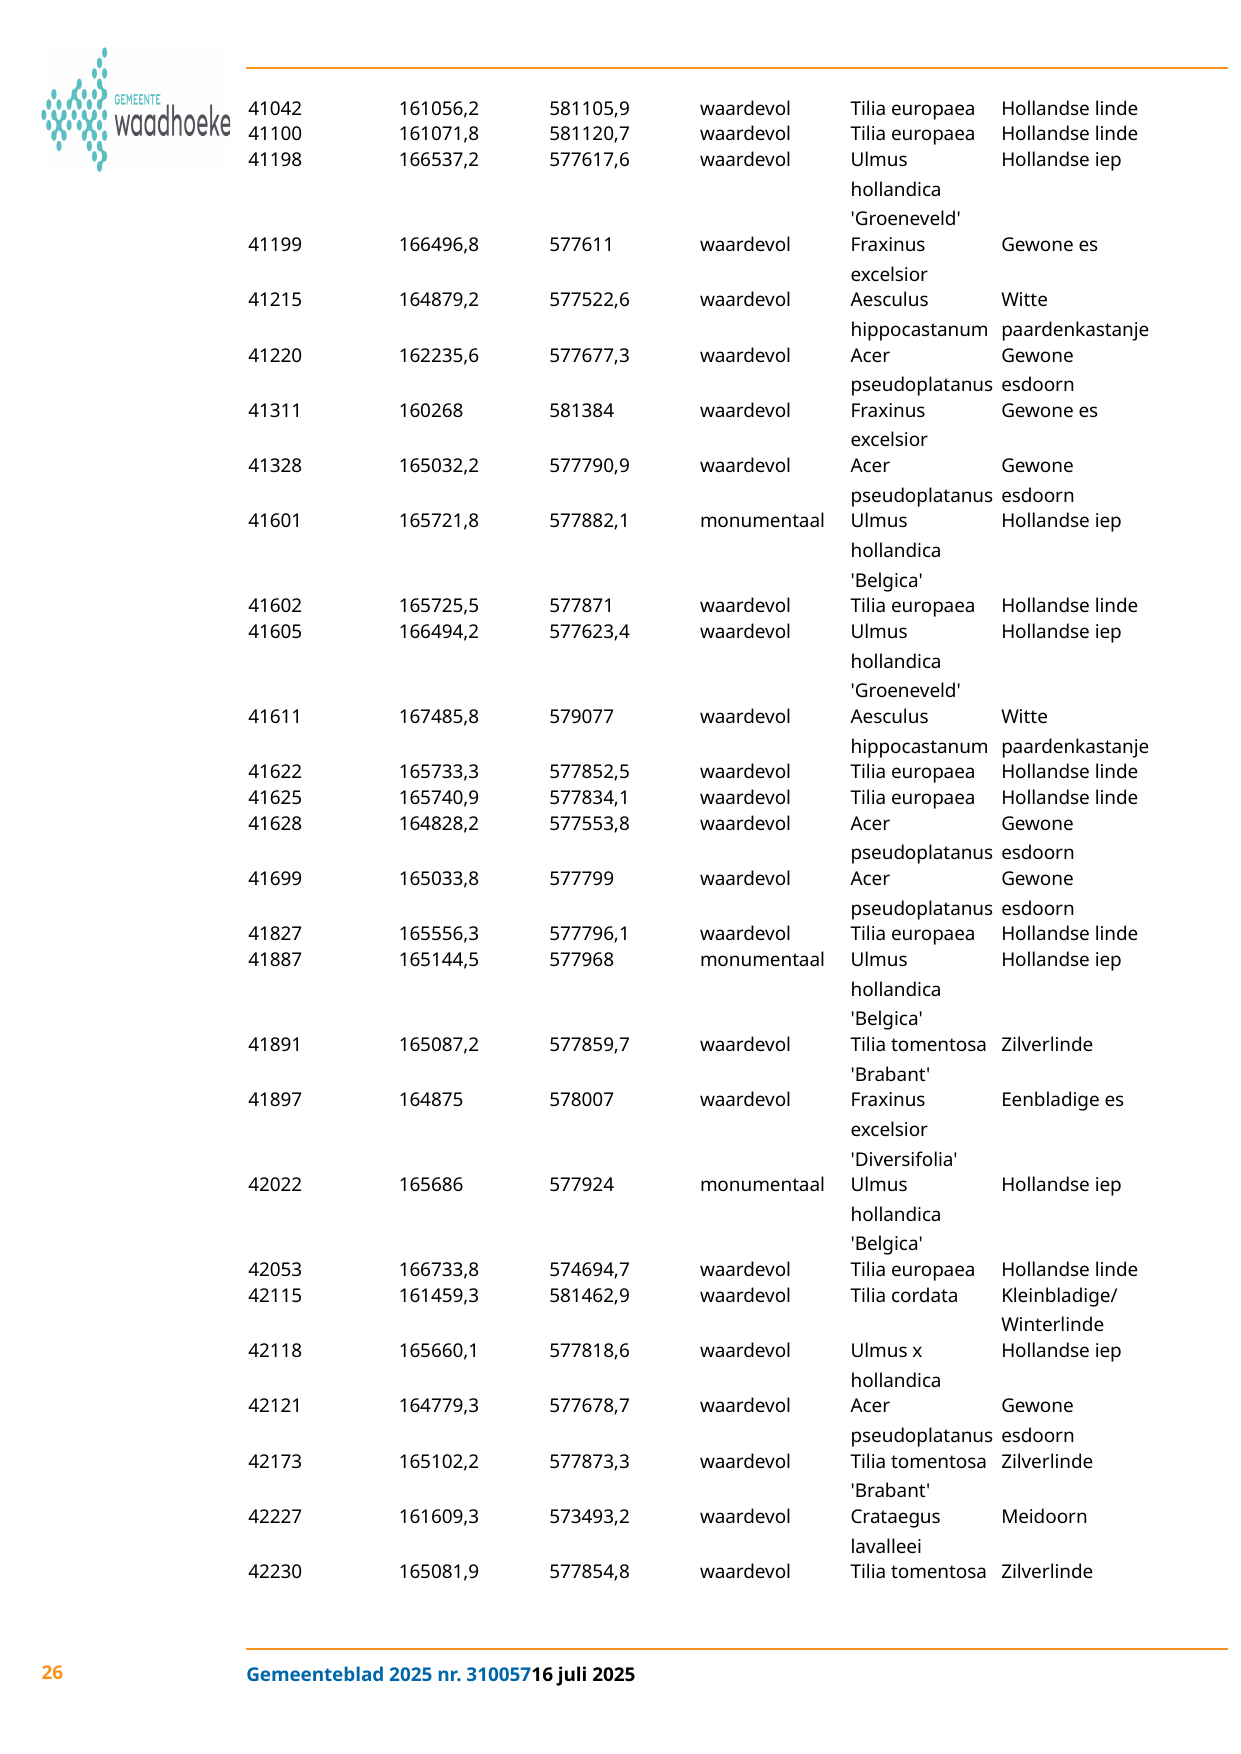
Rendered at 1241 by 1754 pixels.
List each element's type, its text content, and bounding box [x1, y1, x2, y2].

table_cell waardevol [700, 146, 850, 231]
table_cell Tilia tomentosa [850, 1559, 1001, 1584]
table_cell Hollandse linde [1001, 593, 1152, 618]
table_cell 581384 [549, 397, 700, 452]
table_cell waardevol [700, 286, 850, 342]
table_cell 577623,4 [549, 618, 700, 703]
table_cell 577882,1 [549, 508, 700, 593]
table_cell waardevol [700, 1559, 850, 1584]
table_cell waardevol [700, 759, 850, 784]
table_cell 41897 [248, 1087, 398, 1171]
picture [41, 47, 231, 172]
table_cell Fraxinus excelsior [850, 397, 1001, 452]
table_cell Tilia tomentosa 'Brabant' [850, 1031, 1001, 1087]
table_cell Tilia europaea [850, 1256, 1001, 1282]
table_cell 577924 [549, 1171, 700, 1256]
table_cell waardevol [700, 1338, 850, 1393]
table_cell 165033,8 [399, 865, 549, 921]
table_cell Tilia europaea [850, 921, 1001, 946]
table_cell Witte paardenkastanje [1001, 286, 1152, 342]
table_cell 41891 [248, 1031, 398, 1087]
table_cell waardevol [700, 397, 850, 452]
table_cell Tilia europaea [850, 593, 1001, 618]
table_cell Hollandse iep [1001, 146, 1152, 231]
table_cell Acer pseudoplatanus [850, 453, 1001, 508]
table_cell Hollandse iep [1001, 618, 1152, 703]
table_cell 42053 [248, 1256, 398, 1282]
table_cell 42230 [248, 1559, 398, 1584]
table_cell Tilia cordata [850, 1282, 1001, 1337]
table_cell waardevol [700, 1031, 850, 1087]
table_cell Gewone es [1001, 397, 1152, 452]
table_cell Hollandse iep [1001, 508, 1152, 593]
table_cell Kleinbladige/Winterlinde [1001, 1282, 1152, 1337]
table_cell waardevol [700, 618, 850, 703]
table_cell Zilverlinde [1001, 1559, 1152, 1584]
table_cell 164875 [399, 1087, 549, 1171]
table_cell 577553,8 [549, 810, 700, 865]
table_cell Acer pseudoplatanus [850, 865, 1001, 921]
table_cell Gewone esdoorn [1001, 865, 1152, 921]
table_cell Ulmus hollandica 'Groeneveld' [850, 618, 1001, 703]
table_cell 42115 [248, 1282, 398, 1337]
table_cell waardevol [700, 1448, 850, 1503]
table_cell 577678,7 [549, 1393, 700, 1448]
table_cell 166494,2 [399, 618, 549, 703]
table_cell 41220 [248, 342, 398, 397]
table_cell 42118 [248, 1338, 398, 1393]
table_cell Hollandse linde [1001, 759, 1152, 784]
table_cell 577677,3 [549, 342, 700, 397]
table_cell Tilia europaea [850, 121, 1001, 146]
table_cell Hollandse iep [1001, 946, 1152, 1031]
table_cell monumentaal [700, 946, 850, 1031]
table_cell 577617,6 [549, 146, 700, 231]
table_cell waardevol [700, 121, 850, 146]
table_cell 165032,2 [399, 453, 549, 508]
table_cell 41042 [248, 95, 398, 121]
table_cell waardevol [700, 1087, 850, 1171]
table_cell 42121 [248, 1393, 398, 1448]
table_cell 577522,6 [549, 286, 700, 342]
table_cell 581462,9 [549, 1282, 700, 1337]
table_cell 574694,7 [549, 1256, 700, 1282]
table_cell 165686 [399, 1171, 549, 1256]
table_cell 165740,9 [399, 784, 549, 810]
table_cell Ulmus hollandica 'Groeneveld' [850, 146, 1001, 231]
table_cell Tilia tomentosa 'Brabant' [850, 1448, 1001, 1503]
table_cell 579077 [549, 703, 700, 758]
table_cell Gewone esdoorn [1001, 1393, 1152, 1448]
table_cell Crataegus lavalleei [850, 1503, 1001, 1559]
table_cell Gewone es [1001, 231, 1152, 286]
table_cell Fraxinus excelsior [850, 231, 1001, 286]
table_cell 581120,7 [549, 121, 700, 146]
table_cell 161056,2 [399, 95, 549, 121]
table_cell 164828,2 [399, 810, 549, 865]
table_cell 42227 [248, 1503, 398, 1559]
table_cell 161609,3 [399, 1503, 549, 1559]
table_cell 165660,1 [399, 1338, 549, 1393]
table_cell Hollandse linde [1001, 921, 1152, 946]
table_cell 165087,2 [399, 1031, 549, 1087]
table_cell 41215 [248, 286, 398, 342]
table_cell 165144,5 [399, 946, 549, 1031]
table_cell 577852,5 [549, 759, 700, 784]
table_cell Aesculus hippocastanum [850, 703, 1001, 758]
table_cell waardevol [700, 921, 850, 946]
table_cell Ulmus hollandica 'Belgica' [850, 946, 1001, 1031]
table_cell Meidoorn [1001, 1503, 1152, 1559]
table_cell monumentaal [700, 1171, 850, 1256]
table_cell Hollandse iep [1001, 1338, 1152, 1393]
table_cell Acer pseudoplatanus [850, 810, 1001, 865]
table_cell Witte paardenkastanje [1001, 703, 1152, 758]
table_cell Tilia europaea [850, 759, 1001, 784]
table_cell waardevol [700, 810, 850, 865]
table_cell Hollandse linde [1001, 784, 1152, 810]
table_cell 578007 [549, 1087, 700, 1171]
table_cell 41601 [248, 508, 398, 593]
table_cell waardevol [700, 453, 850, 508]
table_cell 577873,3 [549, 1448, 700, 1503]
table_cell 577799 [549, 865, 700, 921]
table_cell 165725,5 [399, 593, 549, 618]
table_cell Zilverlinde [1001, 1448, 1152, 1503]
table_cell 41605 [248, 618, 398, 703]
table_cell 161071,8 [399, 121, 549, 146]
table_cell 41328 [248, 453, 398, 508]
table_cell Acer pseudoplatanus [850, 1393, 1001, 1448]
table_cell waardevol [700, 593, 850, 618]
table_cell 165721,8 [399, 508, 549, 593]
table_cell Aesculus hippocastanum [850, 286, 1001, 342]
table_cell 573493,2 [549, 1503, 700, 1559]
table_cell 42173 [248, 1448, 398, 1503]
table_cell Zilverlinde [1001, 1031, 1152, 1087]
table_cell 577834,1 [549, 784, 700, 810]
table_cell 161459,3 [399, 1282, 549, 1337]
table_cell 41625 [248, 784, 398, 810]
table_cell 164879,2 [399, 286, 549, 342]
table_cell Hollandse linde [1001, 1256, 1152, 1282]
table_cell 577611 [549, 231, 700, 286]
table_cell 577854,8 [549, 1559, 700, 1584]
table_cell Gewone esdoorn [1001, 453, 1152, 508]
table_cell 41602 [248, 593, 398, 618]
table_cell 577796,1 [549, 921, 700, 946]
table_cell waardevol [700, 784, 850, 810]
table_cell Hollandse iep [1001, 1171, 1152, 1256]
table_cell 165081,9 [399, 1559, 549, 1584]
table_cell 165733,3 [399, 759, 549, 784]
table_cell waardevol [700, 1282, 850, 1337]
table_cell 577871 [549, 593, 700, 618]
table_cell Eenbladige es [1001, 1087, 1152, 1171]
table_cell 577818,6 [549, 1338, 700, 1393]
table_cell 41622 [248, 759, 398, 784]
table_cell 41100 [248, 121, 398, 146]
table_cell 41199 [248, 231, 398, 286]
table_cell 41887 [248, 946, 398, 1031]
table_cell 165102,2 [399, 1448, 549, 1503]
table_cell 165556,3 [399, 921, 549, 946]
table_cell Gewone esdoorn [1001, 810, 1152, 865]
table_cell 162235,6 [399, 342, 549, 397]
table_cell Hollandse linde [1001, 95, 1152, 121]
table_cell 577790,9 [549, 453, 700, 508]
table_cell 167485,8 [399, 703, 549, 758]
table_cell 577968 [549, 946, 700, 1031]
table_cell Acer pseudoplatanus [850, 342, 1001, 397]
table_cell 166496,8 [399, 231, 549, 286]
table_cell waardevol [700, 342, 850, 397]
table_cell 41827 [248, 921, 398, 946]
table_cell Ulmus hollandica 'Belgica' [850, 508, 1001, 593]
table_cell waardevol [700, 1503, 850, 1559]
table_cell Tilia europaea [850, 95, 1001, 121]
table_cell 41628 [248, 810, 398, 865]
table_cell 42022 [248, 1171, 398, 1256]
table_cell 166537,2 [399, 146, 549, 231]
table_cell Tilia europaea [850, 784, 1001, 810]
table_cell 41311 [248, 397, 398, 452]
table_cell 41699 [248, 865, 398, 921]
table_cell 160268 [399, 397, 549, 452]
table_cell waardevol [700, 703, 850, 758]
table_cell 41611 [248, 703, 398, 758]
table_cell waardevol [700, 1256, 850, 1282]
table_cell waardevol [700, 1393, 850, 1448]
table_cell 41198 [248, 146, 398, 231]
table_cell 164779,3 [399, 1393, 549, 1448]
table_cell waardevol [700, 231, 850, 286]
table_cell 577859,7 [549, 1031, 700, 1087]
table_cell 581105,9 [549, 95, 700, 121]
table_cell Ulmus x hollandica [850, 1338, 1001, 1393]
table_cell 166733,8 [399, 1256, 549, 1282]
table_cell Ulmus hollandica 'Belgica' [850, 1171, 1001, 1256]
table_cell Hollandse linde [1001, 121, 1152, 146]
table_cell waardevol [700, 95, 850, 121]
table_cell waardevol [700, 865, 850, 921]
table_cell monumentaal [700, 508, 850, 593]
table_cell Gewone esdoorn [1001, 342, 1152, 397]
table_cell Fraxinus excelsior 'Diversifolia' [850, 1087, 1001, 1171]
